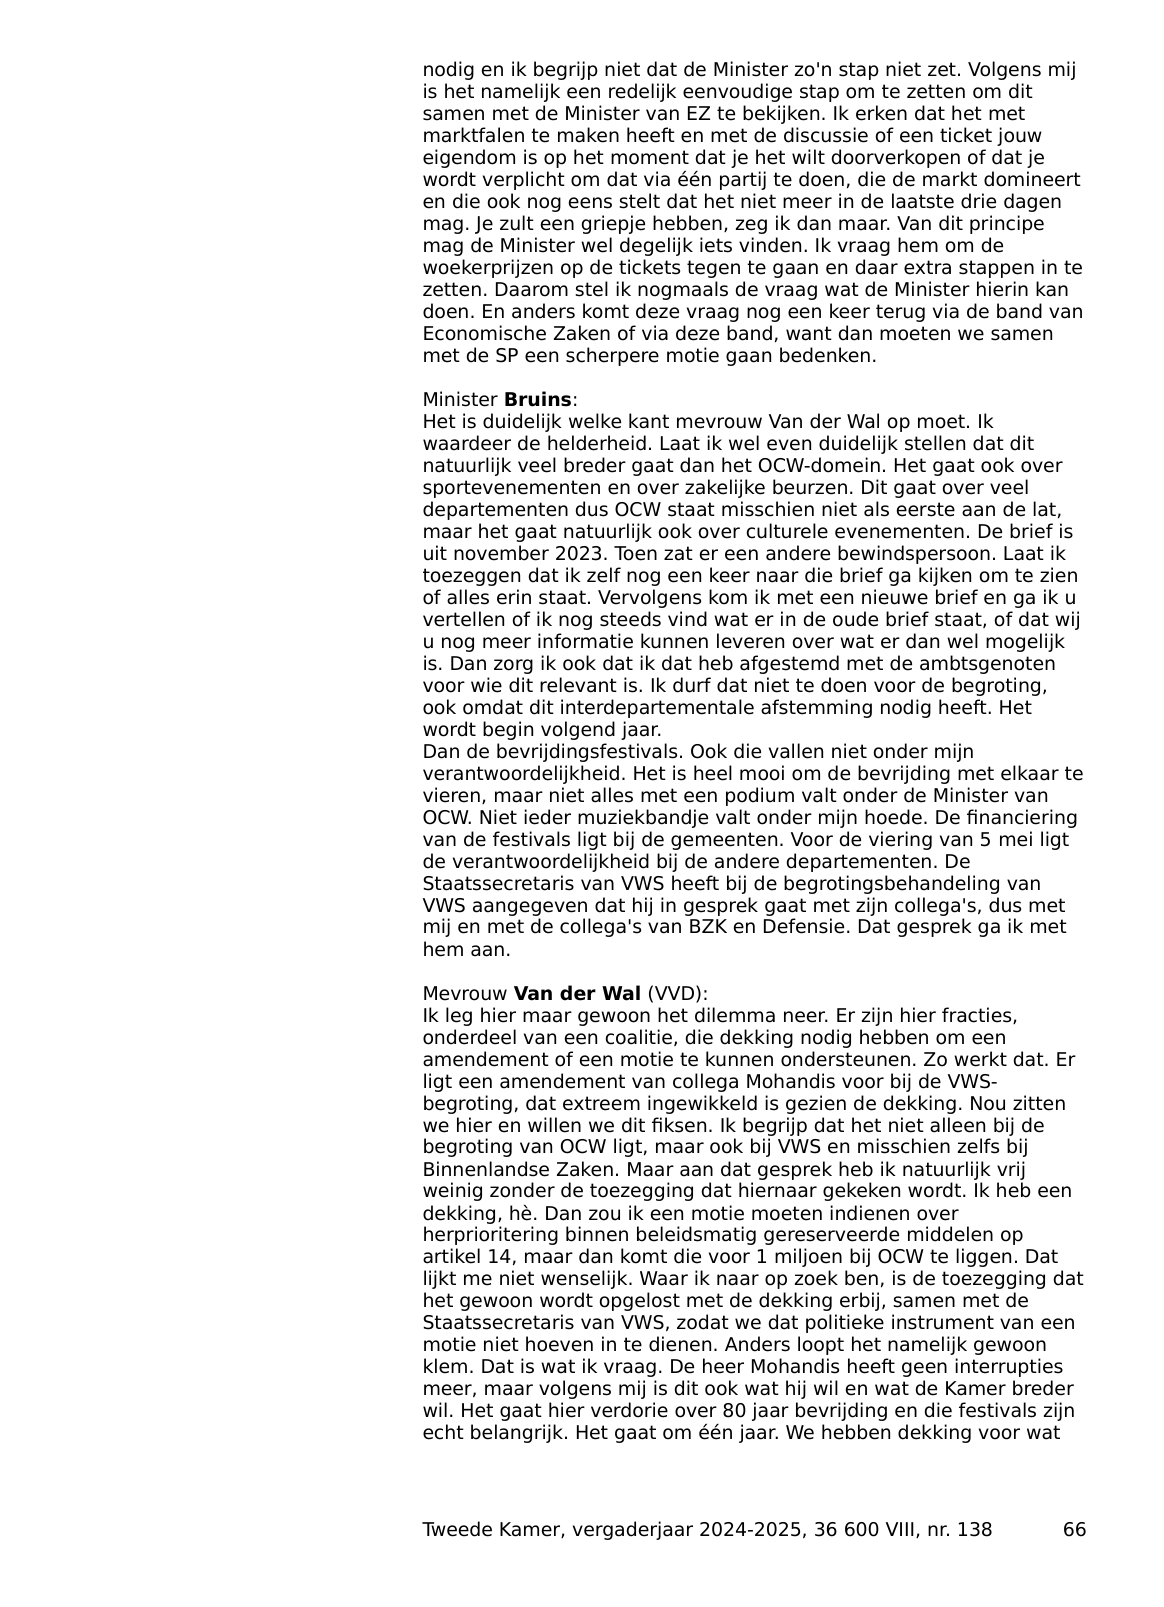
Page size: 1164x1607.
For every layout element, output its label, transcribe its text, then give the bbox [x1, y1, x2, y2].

text Het is duidelijk welke kant mevrouw Van der Wal op moet. Ik waardeer de helderheid. Laat ik wel even duidelijk stellen dat dit natuurlijk veel breder gaat dan het OCW-domein. Het gaat ook over sportevenementen en over zakelijke beurzen. Dit gaat over veel departementen dus OCW staat misschien niet als eerste aan de lat, maar het gaat natuurlijk ook over culturele evenementen. De brief is uit november 2023. Toen zat er een andere bewindspersoon. Laat ik toezeggen dat ik zelf nog een keer naar die brief ga kijken om te zien of alles erin staat. Vervolgens kom ik met een nieuwe brief en ga ik u vertellen of ik nog steeds vind wat er in de oude brief staat, of dat wij u nog meer informatie kunnen leveren over wat er dan wel mogelijk is. Dan zorg ik ook dat ik dat heb afgestemd met de ambtsgenoten voor wie dit relevant is. Ik durf dat niet te doen voor de begroting, ook omdat dit interdepartementale afstemming nodig heeft. Het wordt begin volgend jaar. [422, 411, 1087, 741]
text Minister Bruins: [422, 389, 1087, 411]
text nodig en ik begrijp niet dat de Minister zo'n stap niet zet. Volgens mij is het namelijk een redelijk eenvoudige stap om te zetten om dit samen met de Minister van EZ te bekijken. Ik erken dat het met marktfalen te maken heeft en met de discussie of een ticket jouw eigendom is op het moment dat je het wilt doorverkopen of dat je wordt verplicht om dat via één partij te doen, die de markt domineert en die ook nog eens stelt dat het niet meer in de laatste drie dagen mag. Je zult een griepje hebben, zeg ik dan maar. Van dit principe mag de Minister wel degelijk iets vinden. Ik vraag hem om de woekerprijzen op de tickets tegen te gaan en daar extra stappen in te zetten. Daarom stel ik nogmaals de vraag wat de Minister hierin kan doen. En anders komt deze vraag nog een keer terug via de band van Economische Zaken of via deze band, want dan moeten we samen met de SP een scherpere motie gaan bedenken. [422, 59, 1087, 367]
text Ik leg hier maar gewoon het dilemma neer. Er zijn hier fracties, onderdeel van een coalitie, die dekking nodig hebben om een amendement of een motie te kunnen ondersteunen. Zo werkt dat. Er ligt een amendement van collega Mohandis voor bij de VWS-begroting, dat extreem ingewikkeld is gezien de dekking. Nou zitten we hier en willen we dit fiksen. Ik begrijp dat het niet alleen bij de begroting van OCW ligt, maar ook bij VWS en misschien zelfs bij Binnenlandse Zaken. Maar aan dat gesprek heb ik natuurlijk vrij weinig zonder de toezegging dat hiernaar gekeken wordt. Ik heb een dekking, hè. Dan zou ik een motie moeten indienen over herprioritering binnen beleidsmatig gereserveerde middelen op artikel 14, maar dan komt die voor 1 miljoen bij OCW te liggen. Dat lijkt me niet wenselijk. Waar ik naar op zoek ben, is de toezegging dat het gewoon wordt opgelost met de dekking erbij, samen met de Staatssecretaris van VWS, zodat we dat politieke instrument van een motie niet hoeven in te dienen. Anders loopt het namelijk gewoon klem. Dat is wat ik vraag. De heer Mohandis heeft geen interrupties meer, maar volgens mij is dit ook wat hij wil en wat de Kamer breder wil. Het gaat hier verdorie over 80 jaar bevrijding en die festivals zijn echt belangrijk. Het gaat om één jaar. We hebben dekking voor wat [422, 1004, 1087, 1444]
text Dan de bevrijdingsfestivals. Ook die vallen niet onder mijn verantwoordelijkheid. Het is heel mooi om de bevrijding met elkaar te vieren, maar niet alles met een podium valt onder de Minister van OCW. Niet ieder muziekbandje valt onder mijn hoede. De financiering van de festivals ligt bij de gemeenten. Voor de viering van 5 mei ligt de verantwoordelijkheid bij de andere departementen. De Staatssecretaris van VWS heeft bij de begrotingsbehandeling van VWS aangegeven dat hij in gesprek gaat met zijn collega's, dus met mij en met de collega's van BZK en Defensie. Dat gesprek ga ik met hem aan. [422, 741, 1087, 960]
text Mevrouw Van der Wal (VVD): [422, 983, 1087, 1004]
